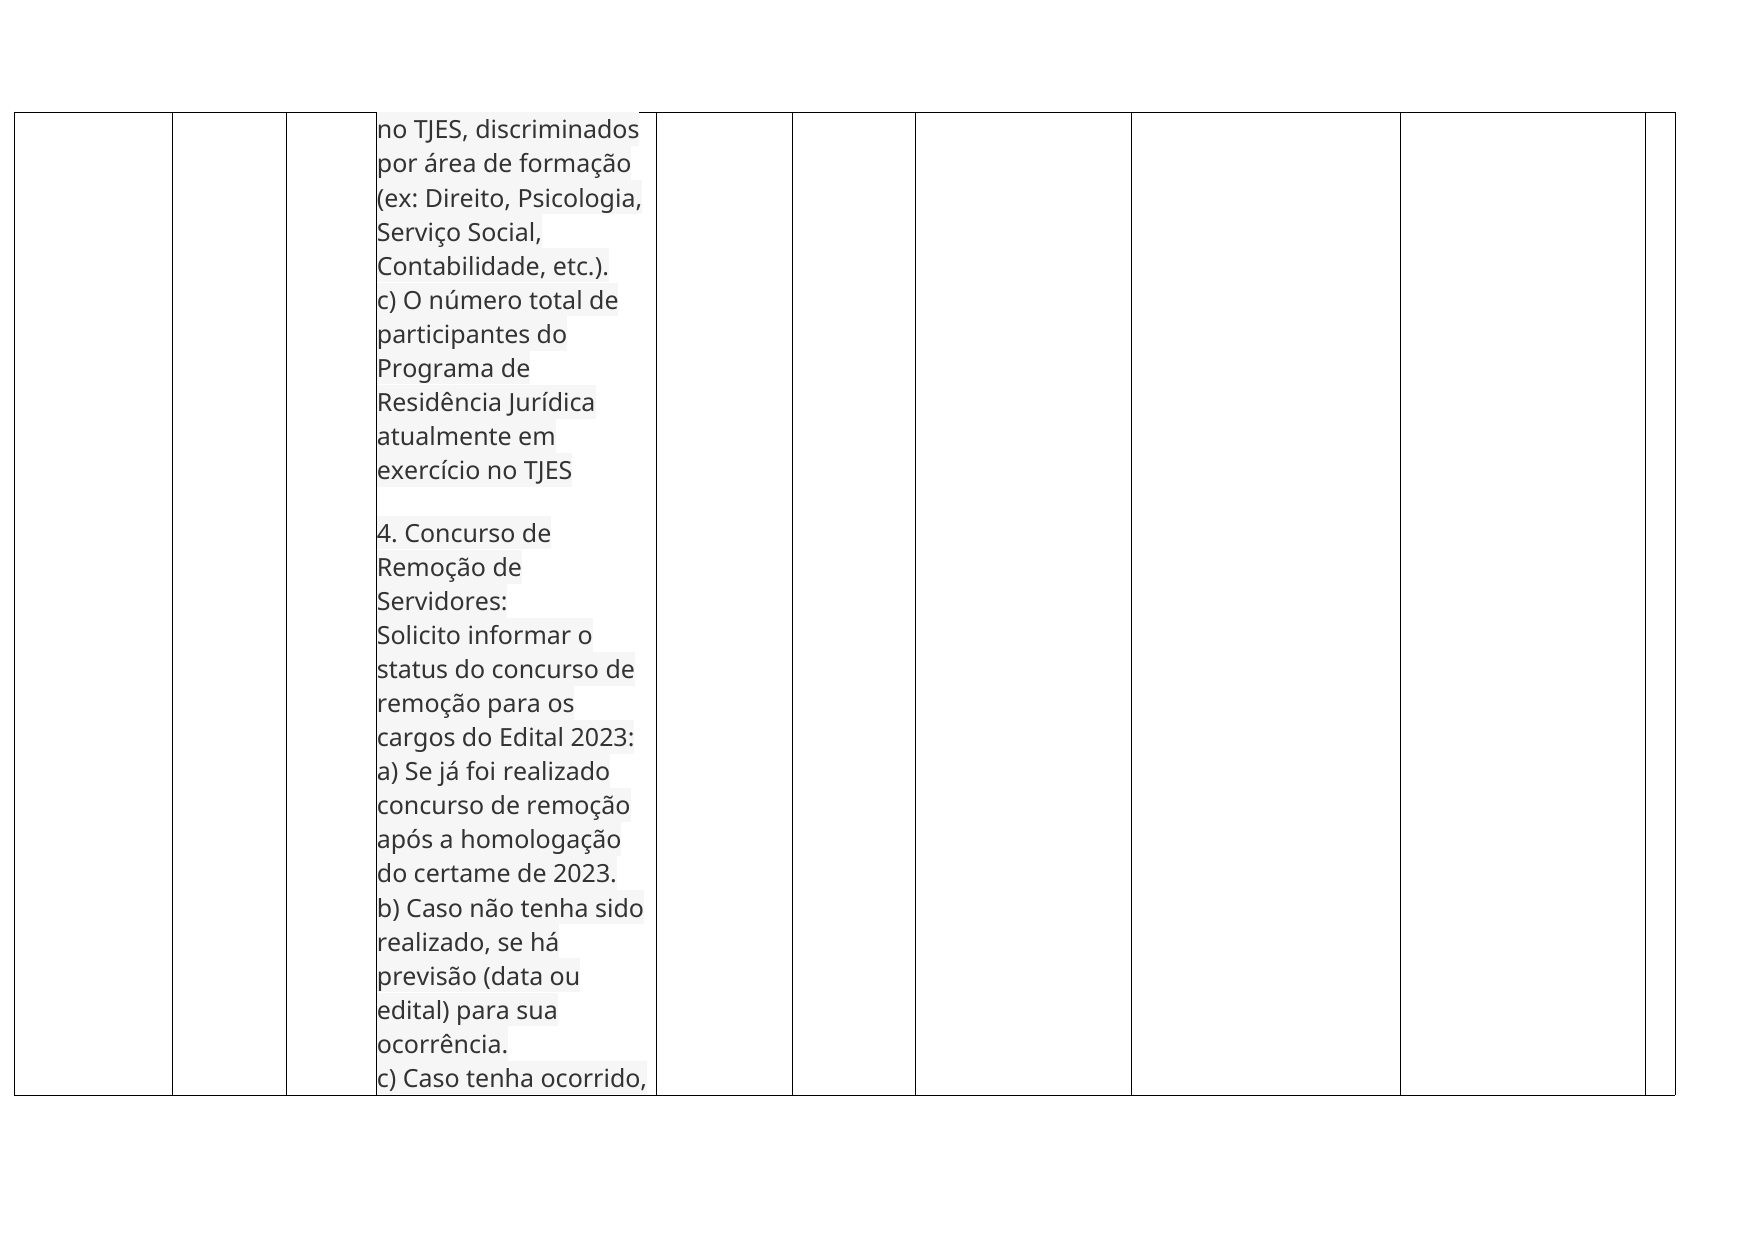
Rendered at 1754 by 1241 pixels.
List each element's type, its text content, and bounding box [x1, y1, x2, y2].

table_cell [1401, 113, 1645, 1094]
table_cell [1132, 113, 1400, 1094]
table_cell [657, 113, 792, 1094]
table_cell [1646, 113, 1675, 1094]
table_cell [916, 113, 1131, 1094]
table_cell [173, 113, 286, 1094]
table_cell [15, 113, 172, 1094]
table_cell no TJES, discriminados por área de formação (ex: Direito, Psicologia, Serviço Social, Contabilidade, etc.). c) O número total de participantes do Programa de Residência Jurídica atualmente em exercício no TJES 4. Concurso de Remoção de Servidores: Solicito informar o status do concurso de remoção para os cargos do Edital 2023: a) Se já foi realizado concurso de remoção após a homologação do certame de 2023. b) Caso não tenha sido realizado, se há previsão (data ou edital) para sua ocorrência. c) Caso tenha ocorrido, [377, 113, 656, 1094]
table_cell [793, 113, 915, 1094]
table_cell [287, 113, 376, 1094]
table_cell [1676, 112, 1745, 1094]
